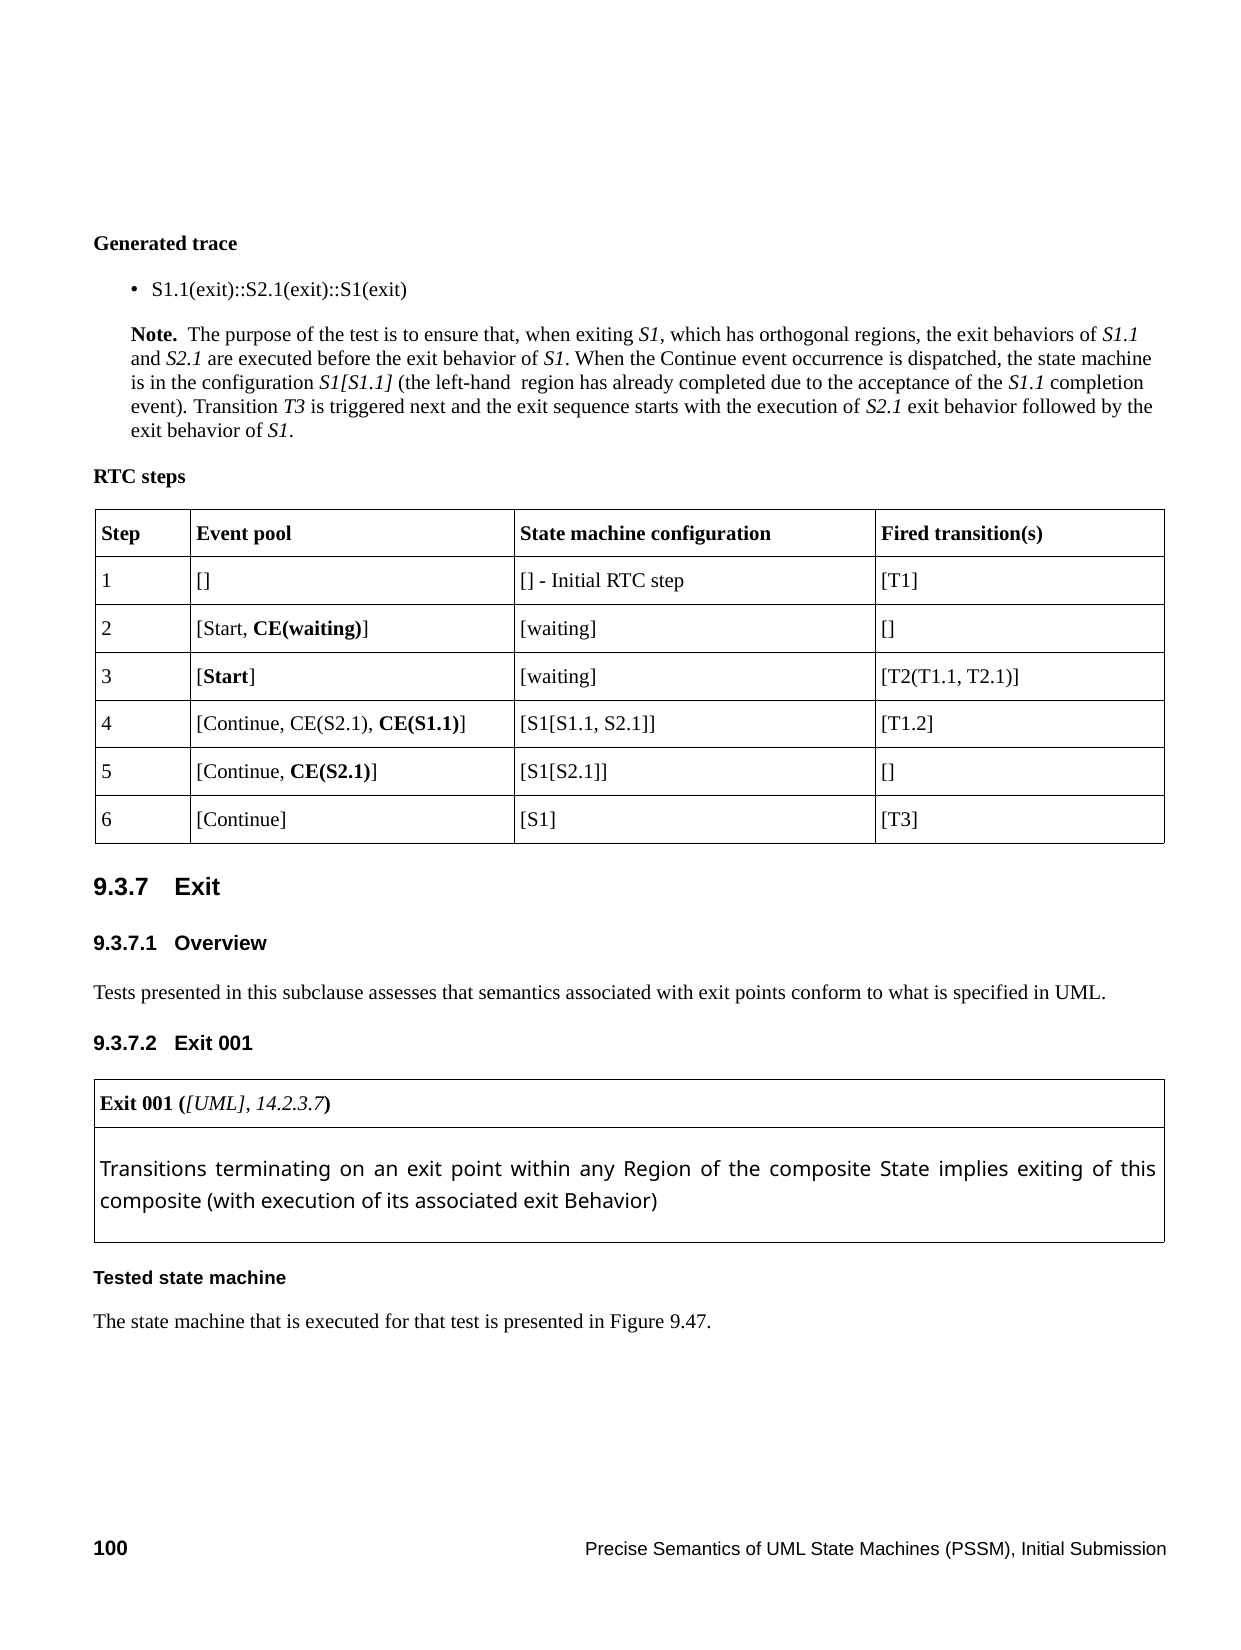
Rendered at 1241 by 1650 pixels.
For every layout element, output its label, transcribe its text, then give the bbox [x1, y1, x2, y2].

table_cell 2 [96, 605, 190, 652]
table_cell [Start] [191, 653, 514, 699]
table_cell [] [876, 748, 1164, 795]
table_cell 4 [96, 701, 190, 747]
table_header Fired transition(s) [876, 510, 1164, 556]
table_cell [Continue, CE(S2.1), CE(S1.1)] [191, 701, 514, 747]
table_cell [T2(T1.1, T2.1)] [876, 653, 1164, 699]
table_cell [S1[S1.1, S2.1]] [515, 701, 875, 747]
table_cell [] [191, 557, 514, 604]
table_cell [T1.2] [876, 701, 1164, 747]
subtitle Tested state machine [93, 1267, 1164, 1288]
list S1.1(exit)::S2.1(exit)::S1(exit) [131, 276, 1164, 301]
table_cell [] [876, 605, 1164, 652]
table_cell 6 [96, 796, 190, 843]
text Generated trace [93, 231, 1164, 255]
table_header State machine configuration [515, 510, 875, 556]
table_cell [waiting] [515, 605, 875, 652]
subtitle Exit [93, 872, 1164, 901]
table_cell 1 [96, 557, 190, 604]
table_cell [S1[S2.1]] [515, 748, 875, 795]
table_cell [Start, CE(waiting)] [191, 605, 514, 652]
table_header Exit 001 ([UML], 14.2.3.7) [95, 1080, 1164, 1127]
subtitle Exit 001 [93, 1029, 1164, 1054]
subtitle Overview [93, 930, 1164, 955]
table_cell [] - Initial RTC step [515, 557, 875, 604]
text Tests presented in this subclause assesses that semantics associated with exit points conform to what is specified in UML. [93, 980, 1164, 1004]
table_cell [T3] [876, 796, 1164, 843]
text RTC steps [93, 463, 1164, 488]
table_cell Transitions terminating on an exit point within any Region of the composite State implies exiting of this composite (with execution of its associated exit Behavior) [95, 1128, 1164, 1242]
text The state machine that is executed for that test is presented in Figure 9.47. [93, 1309, 1164, 1333]
text Note. The purpose of the test is to ensure that, when exiting S1, which has orthogonal regions, the exit behaviors of S1.1 and S2.1 are executed before the exit behavior of S1. When the Continue event occurrence is dispatched, the state machine is in the configuration S1[S1.1] (the left-hand region has already completed due to the acceptance of the S1.1 completion event). Transition T3 is triggered next and the exit sequence starts with the execution of S2.1 exit behavior followed by the exit behavior of S1. [131, 322, 1164, 442]
table_cell [S1] [515, 796, 875, 843]
table_header Event pool [191, 510, 514, 556]
table_cell 5 [96, 748, 190, 795]
table_cell 3 [96, 653, 190, 699]
table_cell [Continue] [191, 796, 514, 843]
table_cell [Continue, CE(S2.1)] [191, 748, 514, 795]
table_cell [waiting] [515, 653, 875, 699]
table_header Step [96, 510, 190, 556]
table_cell [T1] [876, 557, 1164, 604]
